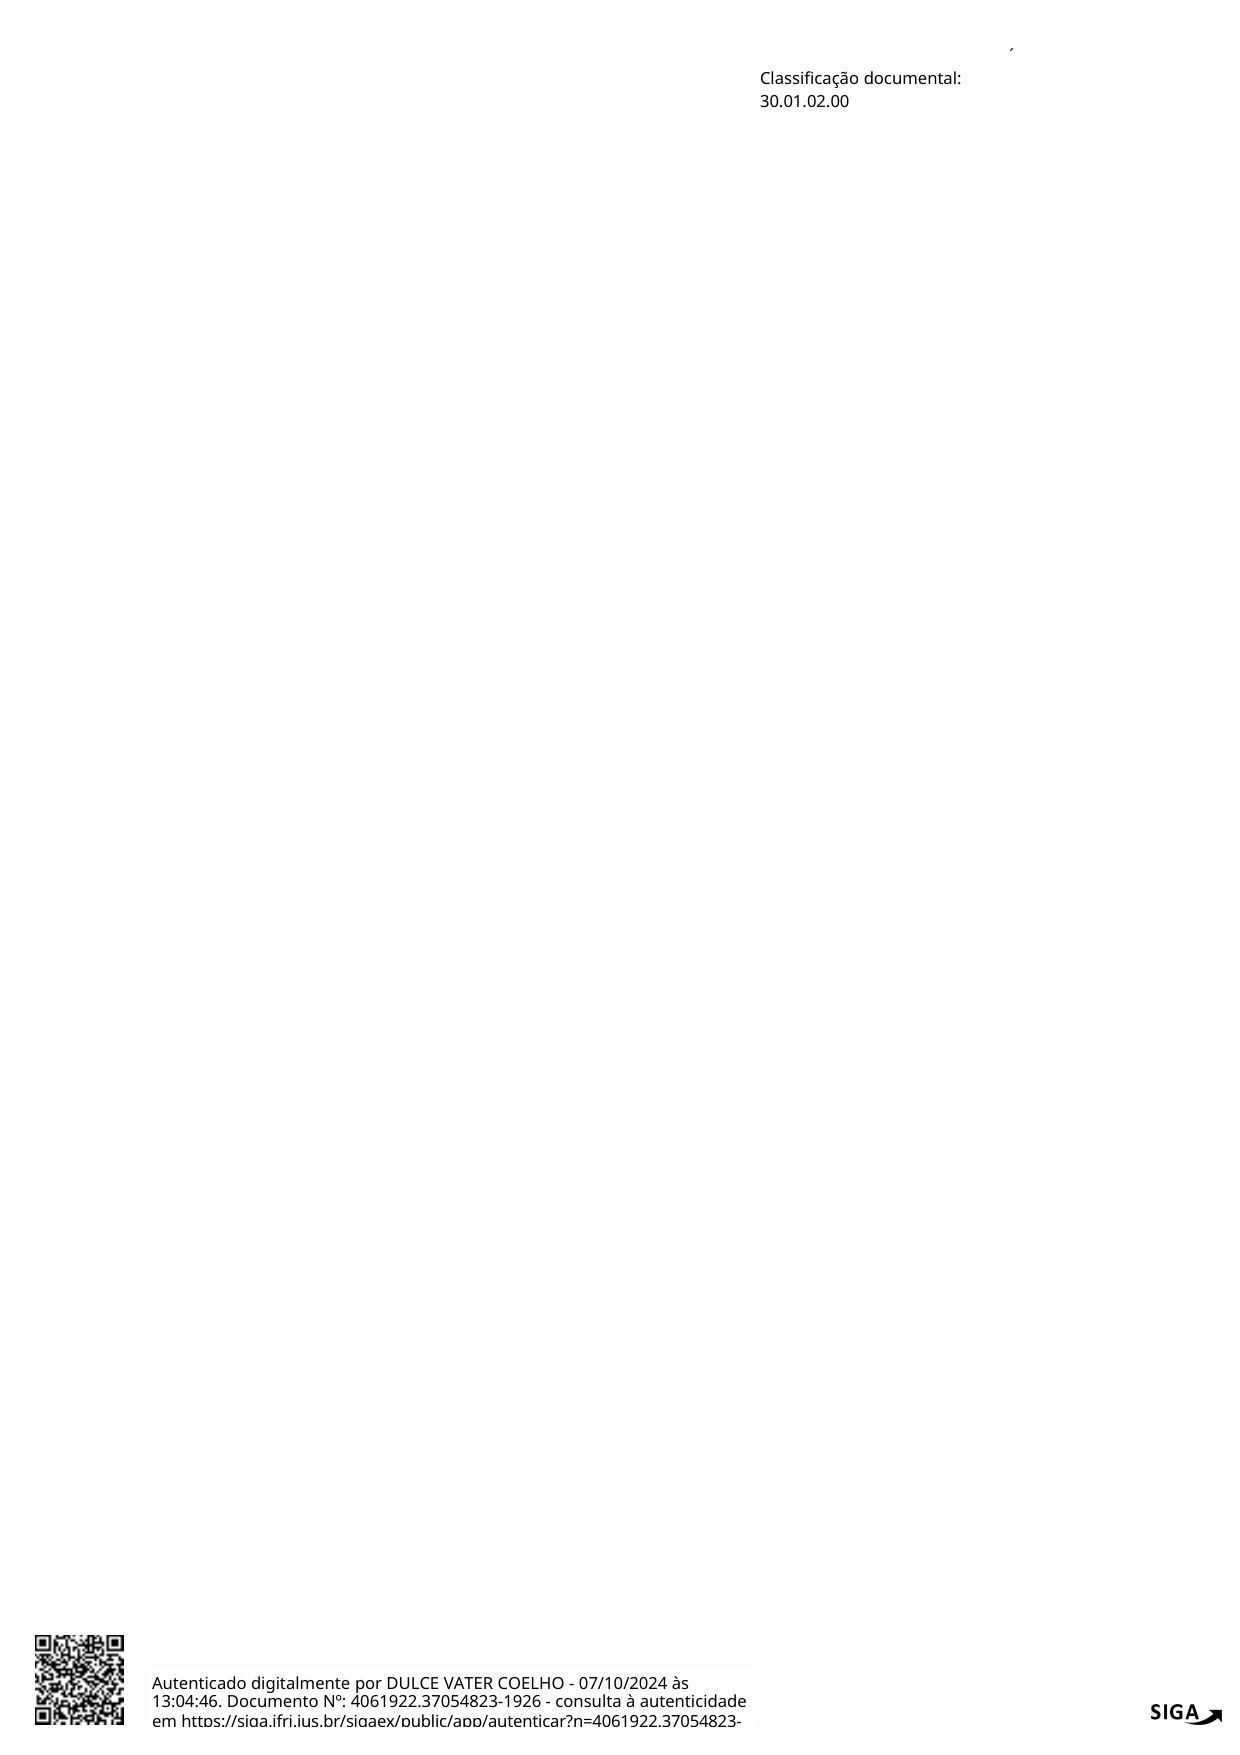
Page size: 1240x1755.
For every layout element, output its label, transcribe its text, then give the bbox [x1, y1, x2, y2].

text ´ Classificação documental: 30.01.02.00 [760, 44, 1046, 112]
